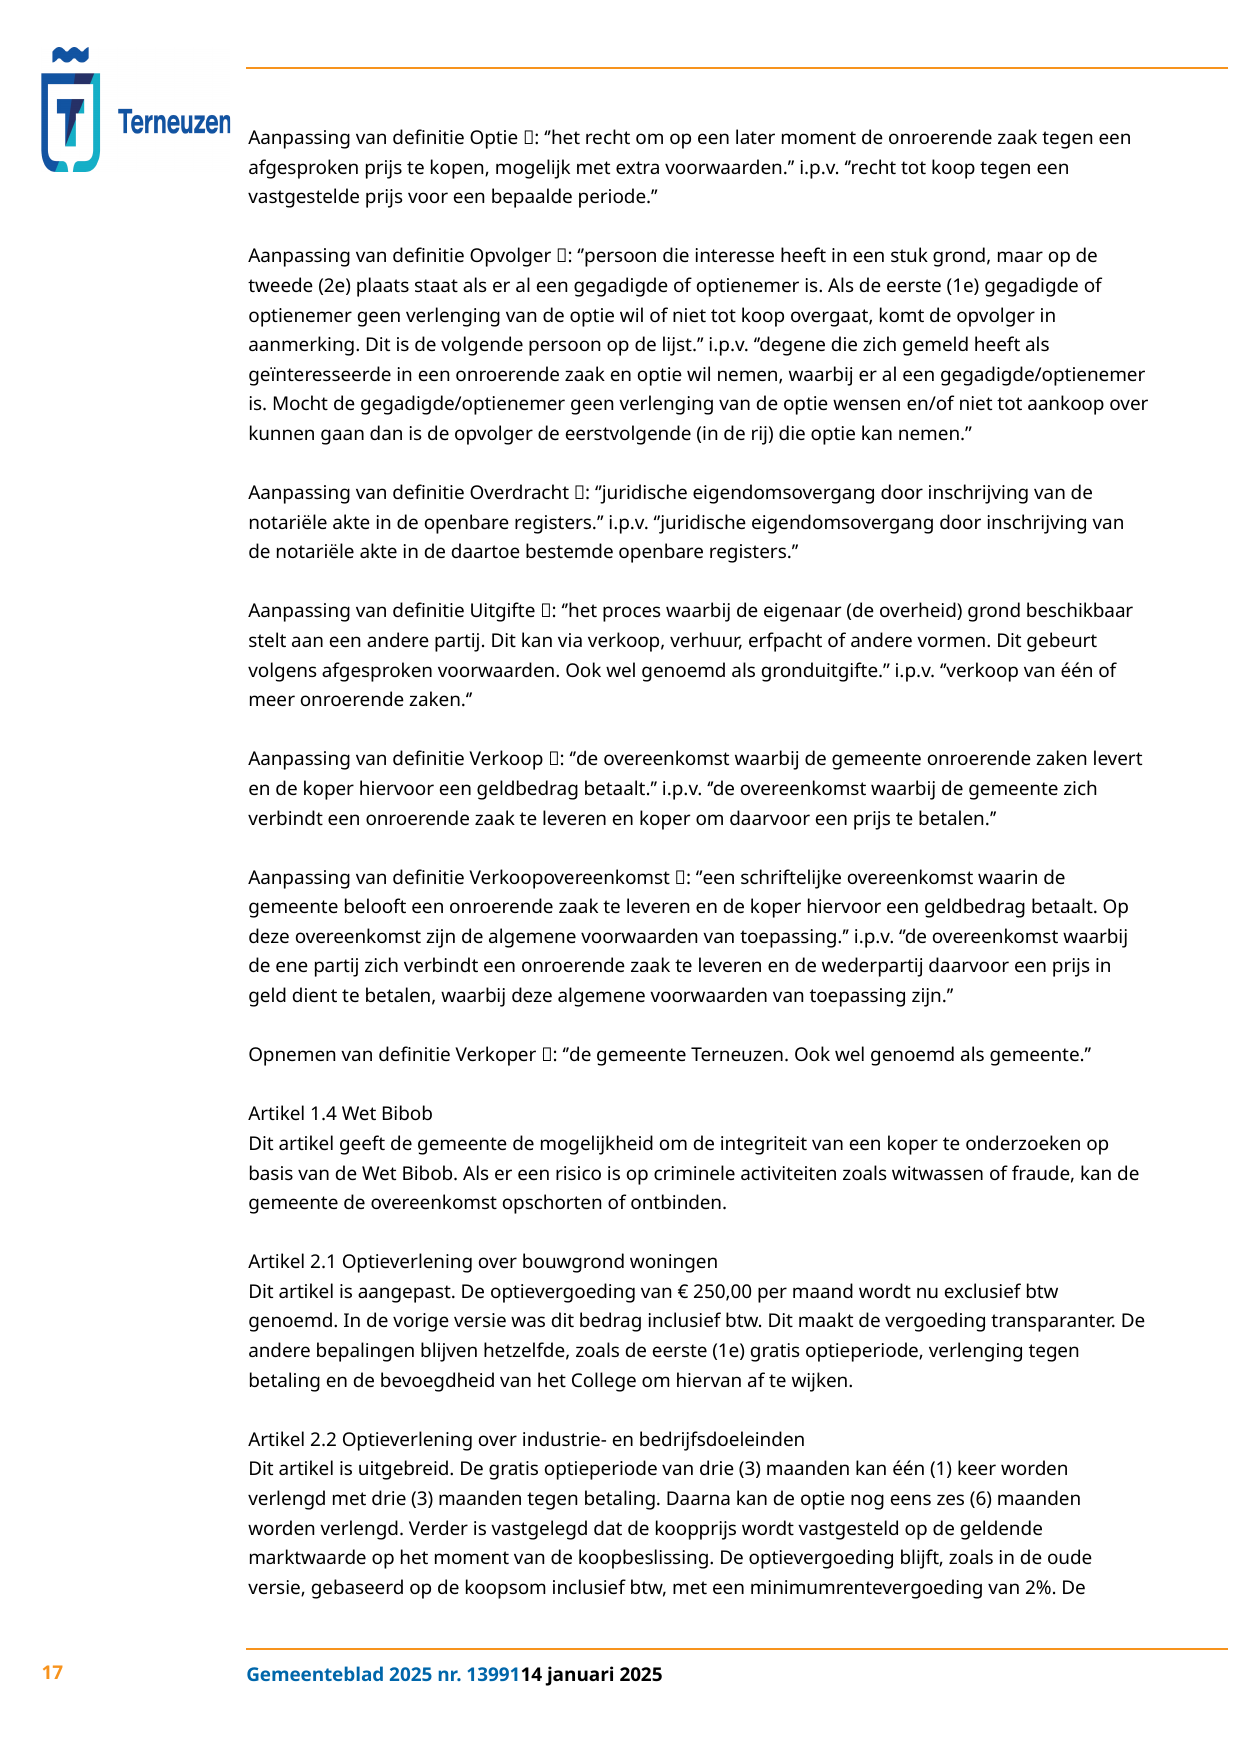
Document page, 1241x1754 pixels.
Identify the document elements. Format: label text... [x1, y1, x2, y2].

text Opnemen van definitie Verkoper : ‘’de gemeente Terneuzen. Ook wel genoemd als gemeente.’’ [248, 1041, 1152, 1067]
text Artikel 1.4 Wet Bibob [248, 1101, 1152, 1126]
picture [41, 47, 231, 172]
text Aanpassing van definitie Opvolger : ‘’persoon die interesse heeft in een stuk grond, maar op de tweede (2e) plaats staat als er al een gegadigde of optienemer is. Als de eerste (1e) gegadigde of optienemer geen verlenging van de optie wil of niet tot koop overgaat, komt de opvolger in aanmerking. Dit is de volgende persoon op de lijst.’’ i.p.v. ‘’degene die zich gemeld heeft als geïnteresseerde in een onroerende zaak en optie wil nemen, waarbij er al een gegadigde/optienemer is. Mocht de gegadigde/optienemer geen verlenging van de optie wensen en/of niet tot aankoop over kunnen gaan dan is de opvolger de eerstvolgende (in de rij) die optie kan nemen.’’ [248, 243, 1152, 446]
text Aanpassing van definitie Verkoop : ‘’de overeenkomst waarbij de gemeente onroerende zaken levert en de koper hiervoor een geldbedrag betaalt.’’ i.p.v. ‘’de overeenkomst waarbij de gemeente zich verbindt een onroerende zaak te leveren en koper om daarvoor een prijs te betalen.’’ [248, 746, 1152, 831]
text Artikel 2.2 Optieverlening over industrie- en bedrijfsdoeleinden [248, 1426, 1152, 1452]
text Aanpassing van definitie Overdracht : ‘’juridische eigendomsovergang door inschrijving van de notariële akte in de openbare registers.’’ i.p.v. ‘’juridische eigendomsovergang door inschrijving van de notariële akte in de daartoe bestemde openbare registers.’’ [248, 479, 1152, 564]
text Dit artikel geeft de gemeente de mogelijkheid om de integriteit van een koper te onderzoeken op basis van de Wet Bibob. Als er een risico is op criminele activiteiten zoals witwassen of fraude, kan de gemeente de overeenkomst opschorten of ontbinden. [248, 1130, 1152, 1215]
text Aanpassing van definitie Uitgifte : ‘’het proces waarbij de eigenaar (de overheid) grond beschikbaar stelt aan een andere partij. Dit kan via verkoop, verhuur, erfpacht of andere vormen. Dit gebeurt volgens afgesproken voorwaarden. Ook wel genoemd als gronduitgifte.’’ i.p.v. ‘’verkoop van één of meer onroerende zaken.‘’ [248, 598, 1152, 712]
text Artikel 2.1 Optieverlening over bouwgrond woningen [248, 1248, 1152, 1274]
text Aanpassing van definitie Optie : ‘’het recht om op een later moment de onroerende zaak tegen een afgesproken prijs te kopen, mogelijk met extra voorwaarden.’’ i.p.v. ‘’recht tot koop tegen een vastgestelde prijs voor een bepaalde periode.’’ [248, 124, 1152, 209]
text Dit artikel is aangepast. De optievergoeding van € 250,00 per maand wordt nu exclusief btw genoemd. In de vorige versie was dit bedrag inclusief btw. Dit maakt de vergoeding transparanter. De andere bepalingen blijven hetzelfde, zoals de eerste (1e) gratis optieperiode, verlenging tegen betaling en de bevoegdheid van het College om hiervan af te wijken. [248, 1278, 1152, 1393]
text Dit artikel is uitgebreid. De gratis optieperiode van drie (3) maanden kan één (1) keer worden verlengd met drie (3) maanden tegen betaling. Daarna kan de optie nog eens zes (6) maanden worden verlengd. Verder is vastgelegd dat de koopprijs wordt vastgesteld op de geldende marktwaarde op het moment van de koopbeslissing. De optievergoeding blijft, zoals in de oude versie, gebaseerd op de koopsom inclusief btw, met een minimumrentevergoeding van 2%. De [248, 1456, 1152, 1600]
text Aanpassing van definitie Verkoopovereenkomst : ‘’een schriftelijke overeenkomst waarin de gemeente belooft een onroerende zaak te leveren en de koper hiervoor een geldbedrag betaalt. Op deze overeenkomst zijn de algemene voorwaarden van toepassing.’’ i.p.v. ‘’de overeenkomst waarbij de ene partij zich verbindt een onroerende zaak te leveren en de wederpartij daarvoor een prijs in geld dient te betalen, waarbij deze algemene voorwaarden van toepassing zijn.’’ [248, 864, 1152, 1008]
